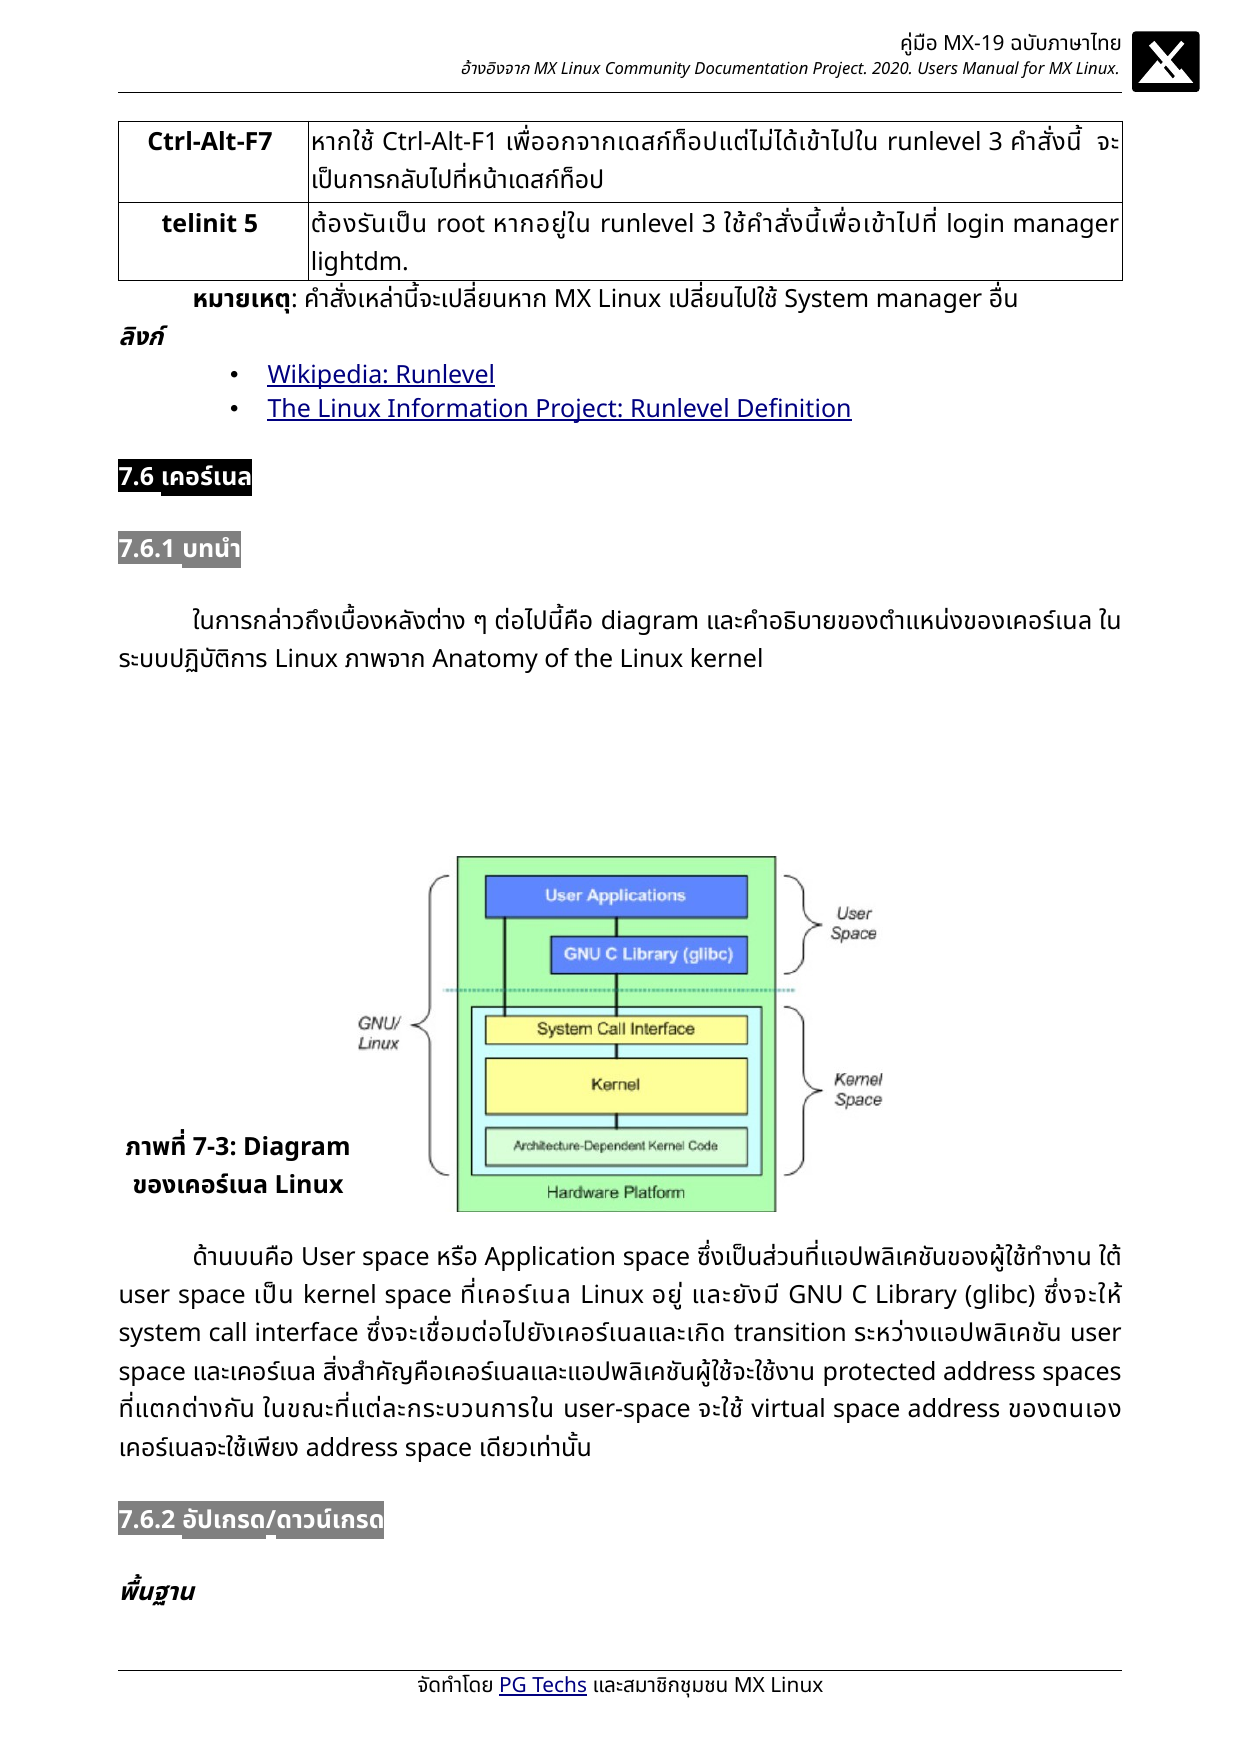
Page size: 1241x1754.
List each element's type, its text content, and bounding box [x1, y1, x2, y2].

text 7.6 เคอร์เนล [118, 458, 1122, 496]
text [883, 1129, 1122, 1205]
text ด้านบนคือ User space หรือ Application space ซึ่งเป็นส่วนที่แอปพลิเคชันของผู้ใช้ทำงาน ใต้ user space เป็น kernel space ที่เคอร์เนล Linux อยู่ และยังมี GNU C Library (glibc) ซึ่งจะให้ system call interface ซึ่งจะเชื่อมต่อไปยังเคอร์เนลและเกิด transition ระหว่างแอปพลิเคชัน user space และเคอร์เนล สิ่งสำคัญคือเคอร์เนลและแอปพลิเคชันผู้ใช้จะใช้งาน protected address spaces ที่แตกต่างกัน ในขณะที่แต่ละกระบวนการใน user-space จะใช้ virtual space address ของตนเอง เคอร์เนลจะใช้เพียง address space เดียวเท่านั้น [118, 1239, 1122, 1467]
text ในการกล่าวถึงเบื้องหลังต่าง ๆ ต่อไปนี้คือ diagram และคำอธิบายของตำแหน่งของเคอร์เนล ในระบบปฏิบัติการ Linux ภาพจาก Anatomy of the Linux kernel [118, 603, 1122, 679]
text หมายเหตุ: คำสั่งเหล่านี้จะเปลี่ยนหาก MX Linux เปลี่ยนไปใช้ System manager อื่น [118, 281, 1122, 318]
list Wikipedia: Runlevel [230, 356, 1122, 390]
table_cell หากใช้ Ctrl-Alt-F1 เพื่ออกจากเดสก์ท็อปแต่ไม่ได้เข้าไปใน runlevel 3 คำสั่งนี้ จะเป็นการกลับไปที่หน้าเดสก์ท็อป [309, 122, 1122, 202]
text ลิงก์ [118, 318, 1122, 356]
list The Linux Information Project: Runlevel Definition [230, 390, 1122, 424]
table_cell Ctrl-Alt-F7 [119, 122, 308, 202]
text 7.6.1 บทนำ [118, 531, 1122, 568]
picture [357, 856, 883, 1212]
table_cell telinit 5 [119, 203, 308, 280]
table_cell ต้องรันเป็น root หากอยู่ใน runlevel 3 ใช้คำสั่งนี้เพื่อเข้าไปที่ login manager lightdm. [309, 203, 1122, 280]
text พื้นฐาน [118, 1573, 1122, 1611]
text 7.6.2 อัปเกรด/ดาวน์เกรด [118, 1501, 1122, 1539]
text ภาพที่ 7-3: Diagram ของเคอร์เนล Linux [118, 1129, 357, 1205]
